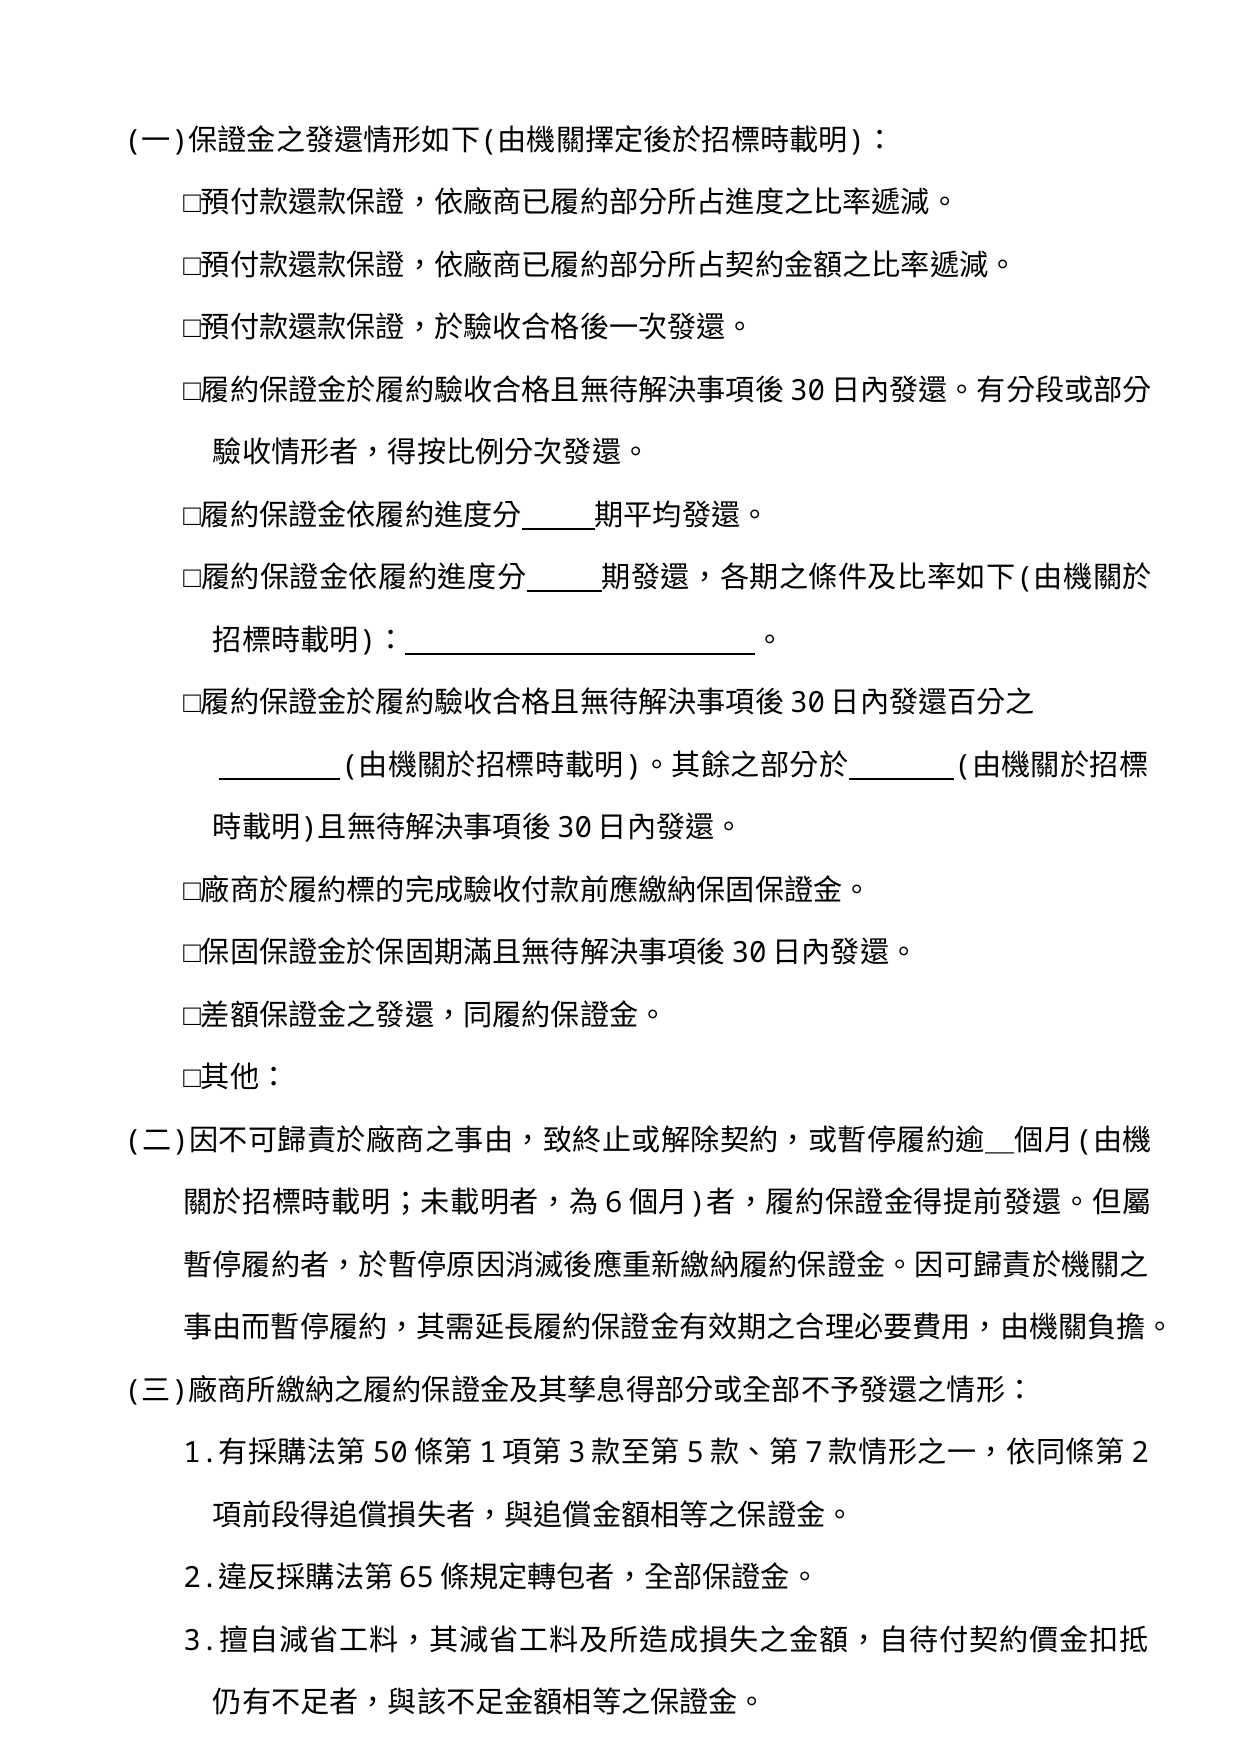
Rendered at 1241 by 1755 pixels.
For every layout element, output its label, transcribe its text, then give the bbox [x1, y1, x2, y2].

text (一)保證金之發還情形如下(由機關擇定後於招標時載明)： [124, 96, 1152, 158]
text □其他： [183, 1033, 1149, 1096]
text 3.擅自減省工料，其減省工料及所造成損失之金額，自待付契約價金扣抵仍有不足者，與該不足金額相等之保證金。 [183, 1596, 1149, 1721]
text □差額保證金之發還，同履約保證金。 [183, 971, 1149, 1033]
text □預付款還款保證，於驗收合格後一次發還。 [183, 283, 1152, 346]
text □履約保證金於履約驗收合格且無待解決事項後30日內發還百分之 [183, 658, 1149, 721]
text □廠商於履約標的完成驗收付款前應繳納保固保證金。 [183, 846, 1149, 908]
text □履約保證金於履約驗收合格且無待解決事項後30日內發還。有分段或部分驗收情形者，得按比例分次發還。 [183, 346, 1152, 471]
text □預付款還款保證，依廠商已履約部分所占契約金額之比率遞減。 [183, 221, 1152, 283]
text (二)因不可歸責於廠商之事由，致終止或解除契約，或暫停履約逾＿個月(由機關於招標時載明；未載明者，為6個月)者，履約保證金得提前發還。但屬暫停履約者，於暫停原因消滅後應重新繳納履約保證金。因可歸責於機關之事由而暫停履約，其需延長履約保證金有效期之合理必要費用，由機關負擔。 [124, 1096, 1152, 1346]
text 2.違反採購法第65條規定轉包者，全部保證金。 [183, 1533, 1149, 1596]
text 1.有採購法第50條第1項第3款至第5款、第7款情形之一，依同條第2項前段得追償損失者，與追償金額相等之保證金。 [183, 1408, 1149, 1533]
text □履約保證金依履約進度分 期發還，各期之條件及比率如下(由機關於招標時載明)： 。 [183, 533, 1152, 658]
text □保固保證金於保固期滿且無待解決事項後30日內發還。 [183, 908, 1149, 971]
text □履約保證金依履約進度分 期平均發還。 [183, 471, 1152, 533]
text (三)廠商所繳納之履約保證金及其孳息得部分或全部不予發還之情形： [124, 1346, 1152, 1408]
text (由機關於招標時載明)。其餘之部分於 (由機關於招標時載明)且無待解決事項後30日內發還。 [183, 721, 1149, 846]
text □預付款還款保證，依廠商已履約部分所占進度之比率遞減。 [183, 158, 1152, 221]
